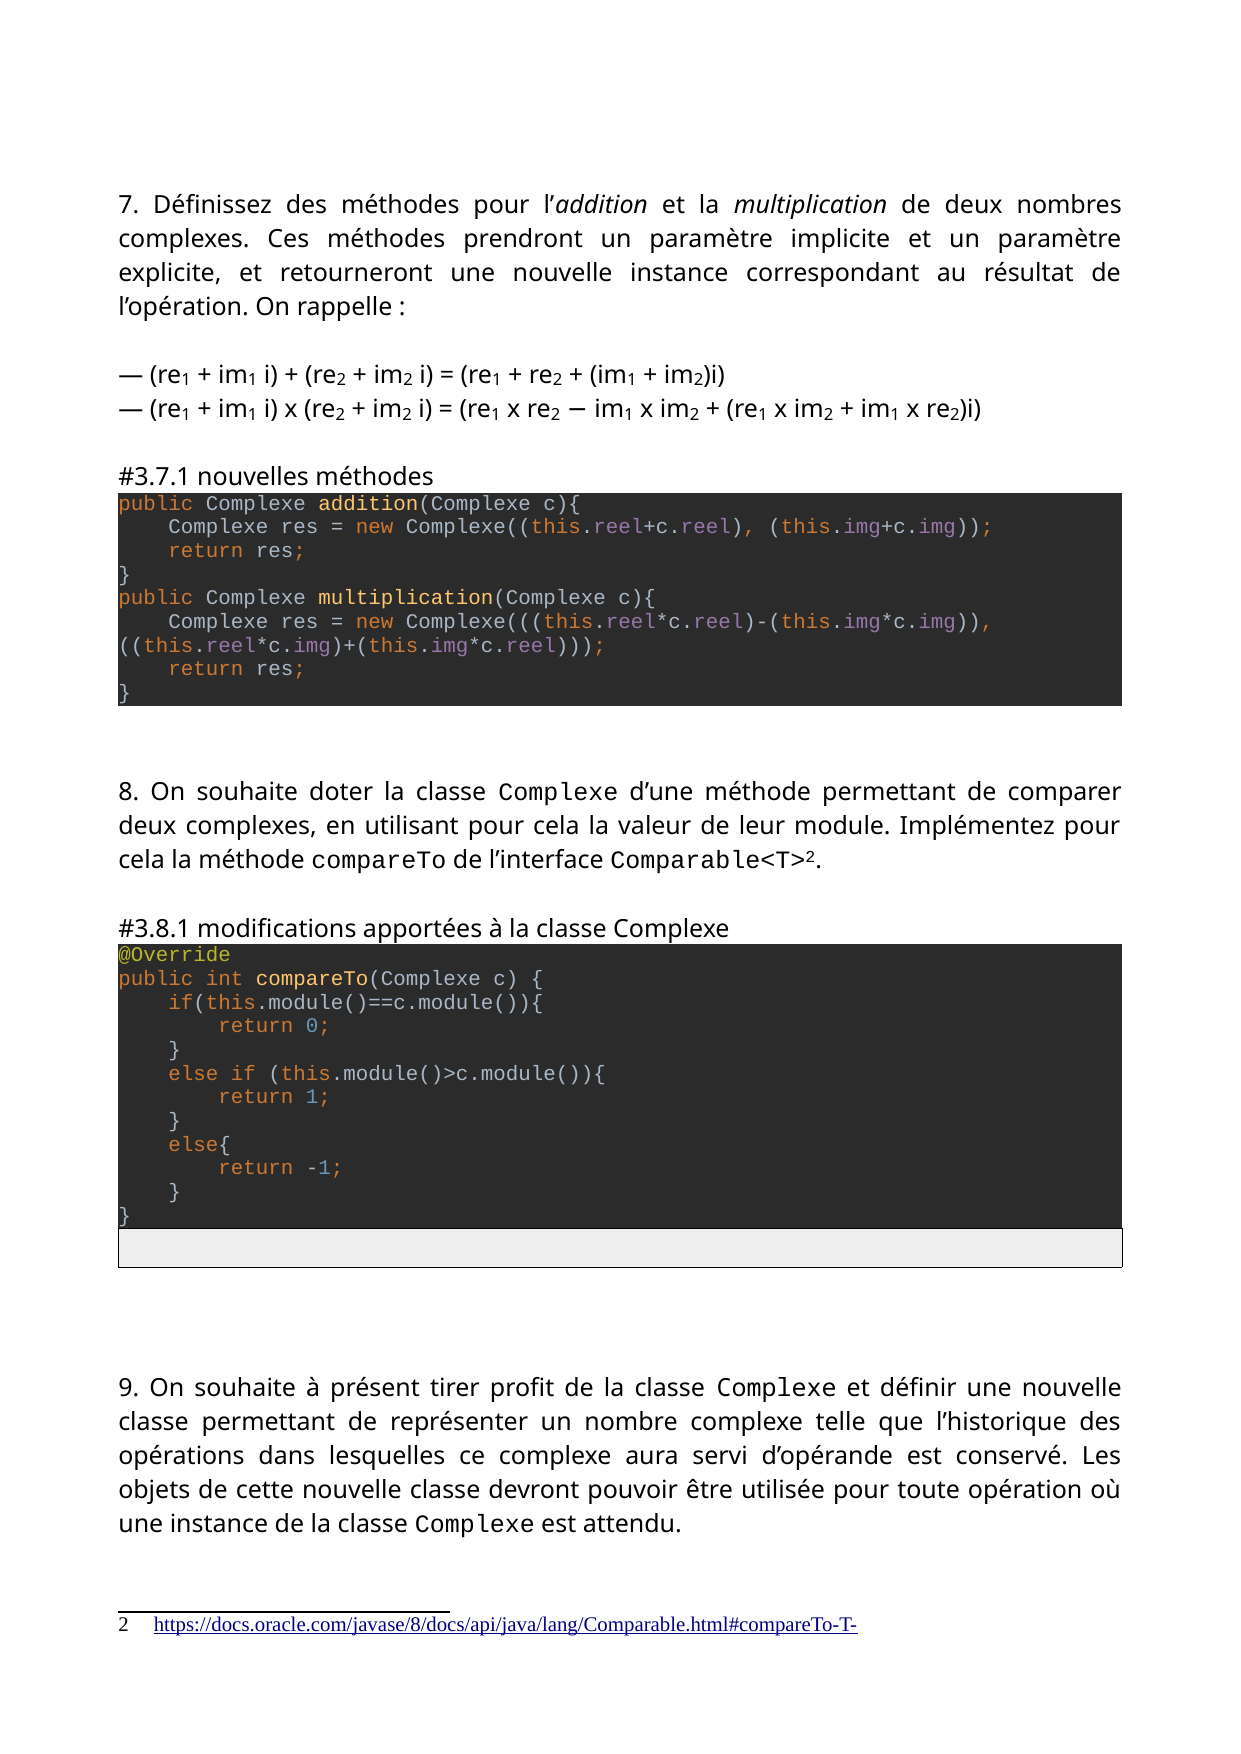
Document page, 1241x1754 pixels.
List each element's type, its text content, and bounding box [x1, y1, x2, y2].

text 9. On souhaite à présent tirer profit de la classe Complexe et définir une nouvelle classe permettant de représenter un nombre complexe telle que l’historique des opérations dans lesquelles ce complexe aura servi d’opérande est conservé. Les objets de cette nouvelle classe devront pouvoir être utilisée pour toute opération où une instance de la classe Complexe est attendu. [118, 1370, 1122, 1540]
text @Override public int compareTo(Complexe c) { if(this.module()==c.module()){ return 0; } else if (this.module()>c.module()){ return 1; } else{ return -1; } } [118, 944, 1122, 1228]
text https://docs.oracle.com/javase/8/docs/api/java/lang/Comparable.html#compareTo-T- [118, 1612, 1122, 1636]
text 7. Définissez des méthodes pour l’addition et la multiplication de deux nombres complexes. Ces méthodes prendront un paramètre implicite et un paramètre explicite, et retourneront une nouvelle instance correspondant au résultat de l’opération. On rappelle : [118, 186, 1122, 322]
text #3.8.1 modifications apportées à la classe Complexe [118, 910, 1122, 944]
text — (re1 + im1 i) x (re2 + im2 i) = (re1 x re2 − im1 x im2 + (re1 x im2 + im1 x re2)i) [118, 391, 1122, 425]
text public Complexe addition(Complexe c){ Complexe res = new Complexe((this.reel+c.reel), (this.img+c.img)); return res; } public Complexe multiplication(Complexe c){ Complexe res = new Complexe(((this.reel*c.reel)-(this.img*c.img)),((this.reel*c.img)+(this.img*c.reel))); return res; } [118, 493, 1122, 706]
text 8. On souhaite doter la classe Complexe d’une méthode permettant de comparer deux complexes, en utilisant pour cela la valeur de leur module. Implémentez pour cela la méthode compareTo de l’interface Comparable<T>. [118, 774, 1122, 876]
text — (re1 + im1 i) + (re2 + im2 i) = (re1 + re2 + (im1 + im2)i) [118, 357, 1122, 391]
text #3.7.1 nouvelles méthodes [118, 459, 1122, 493]
